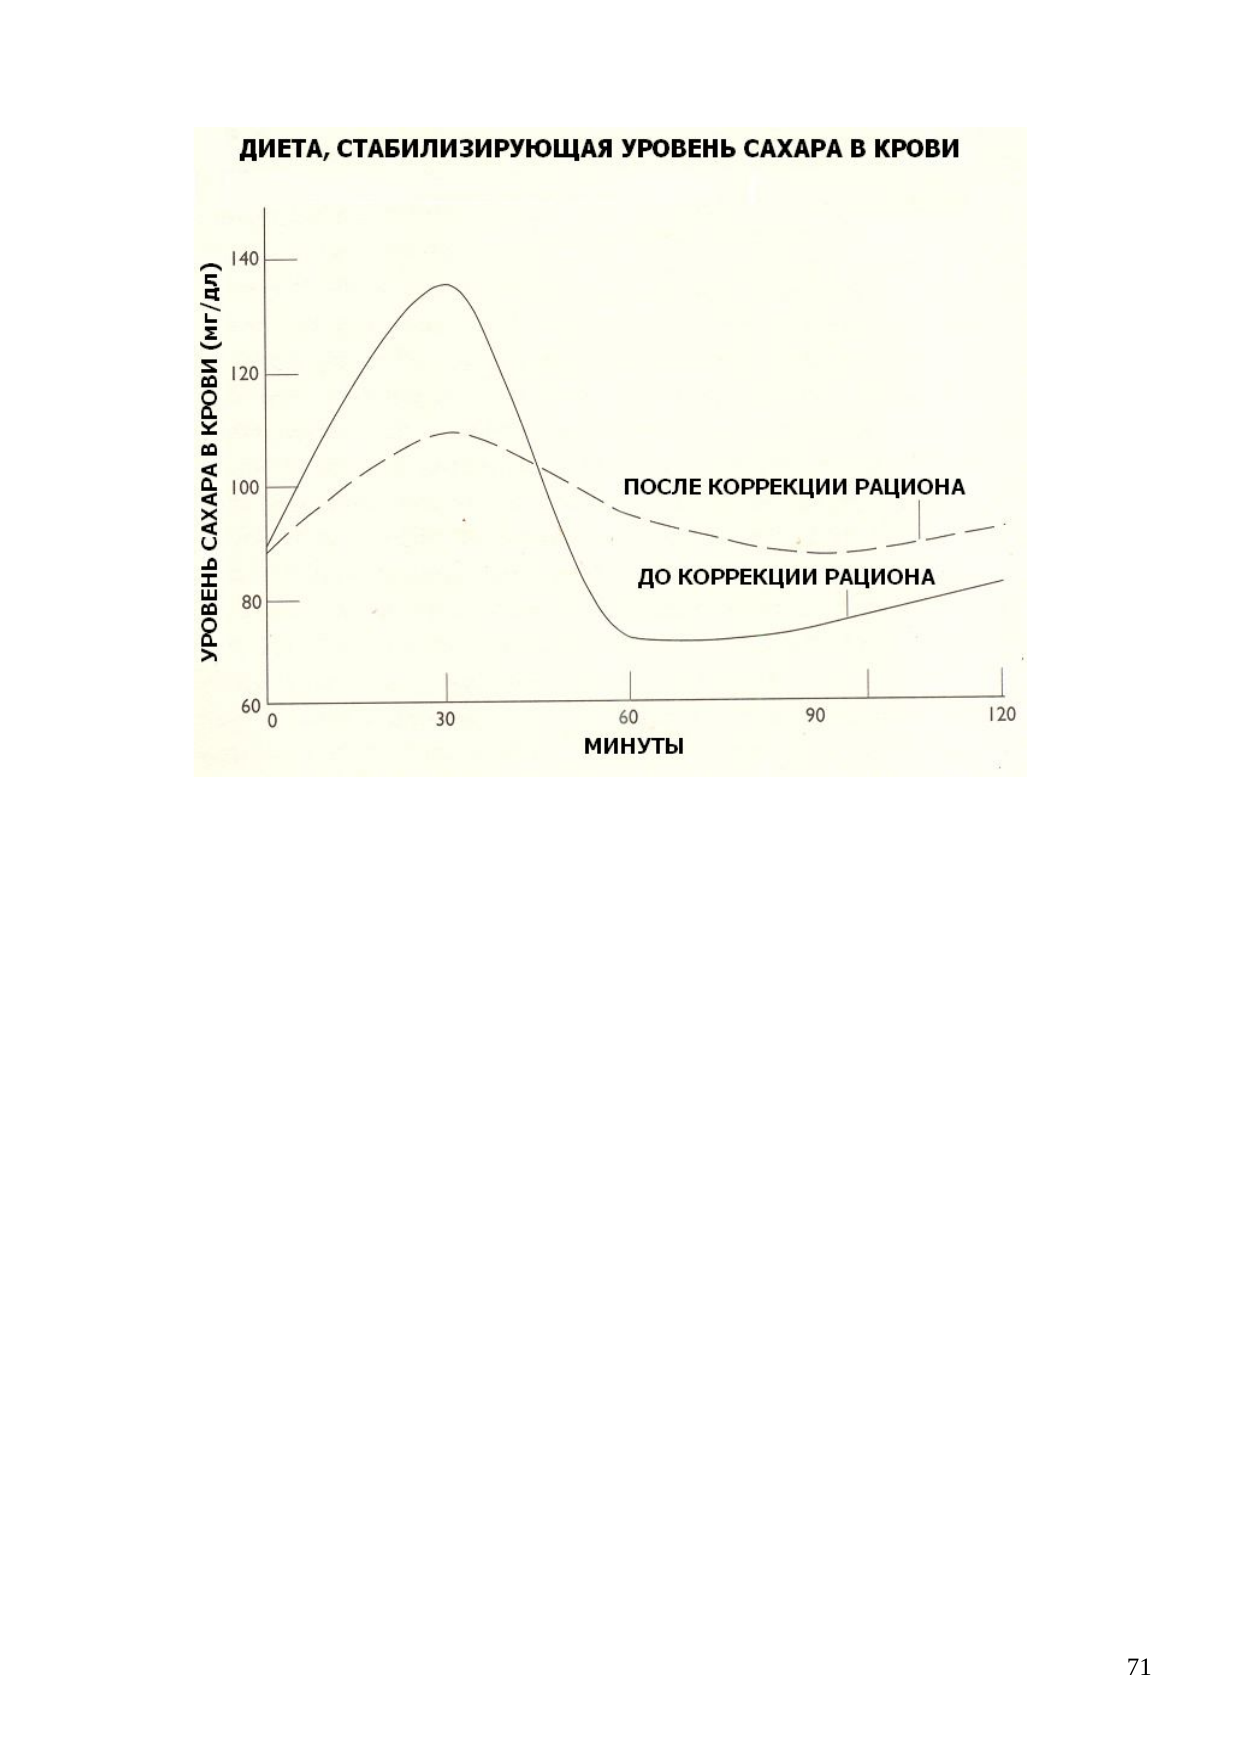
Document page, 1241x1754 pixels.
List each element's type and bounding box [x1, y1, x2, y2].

picture [193, 127, 1027, 777]
